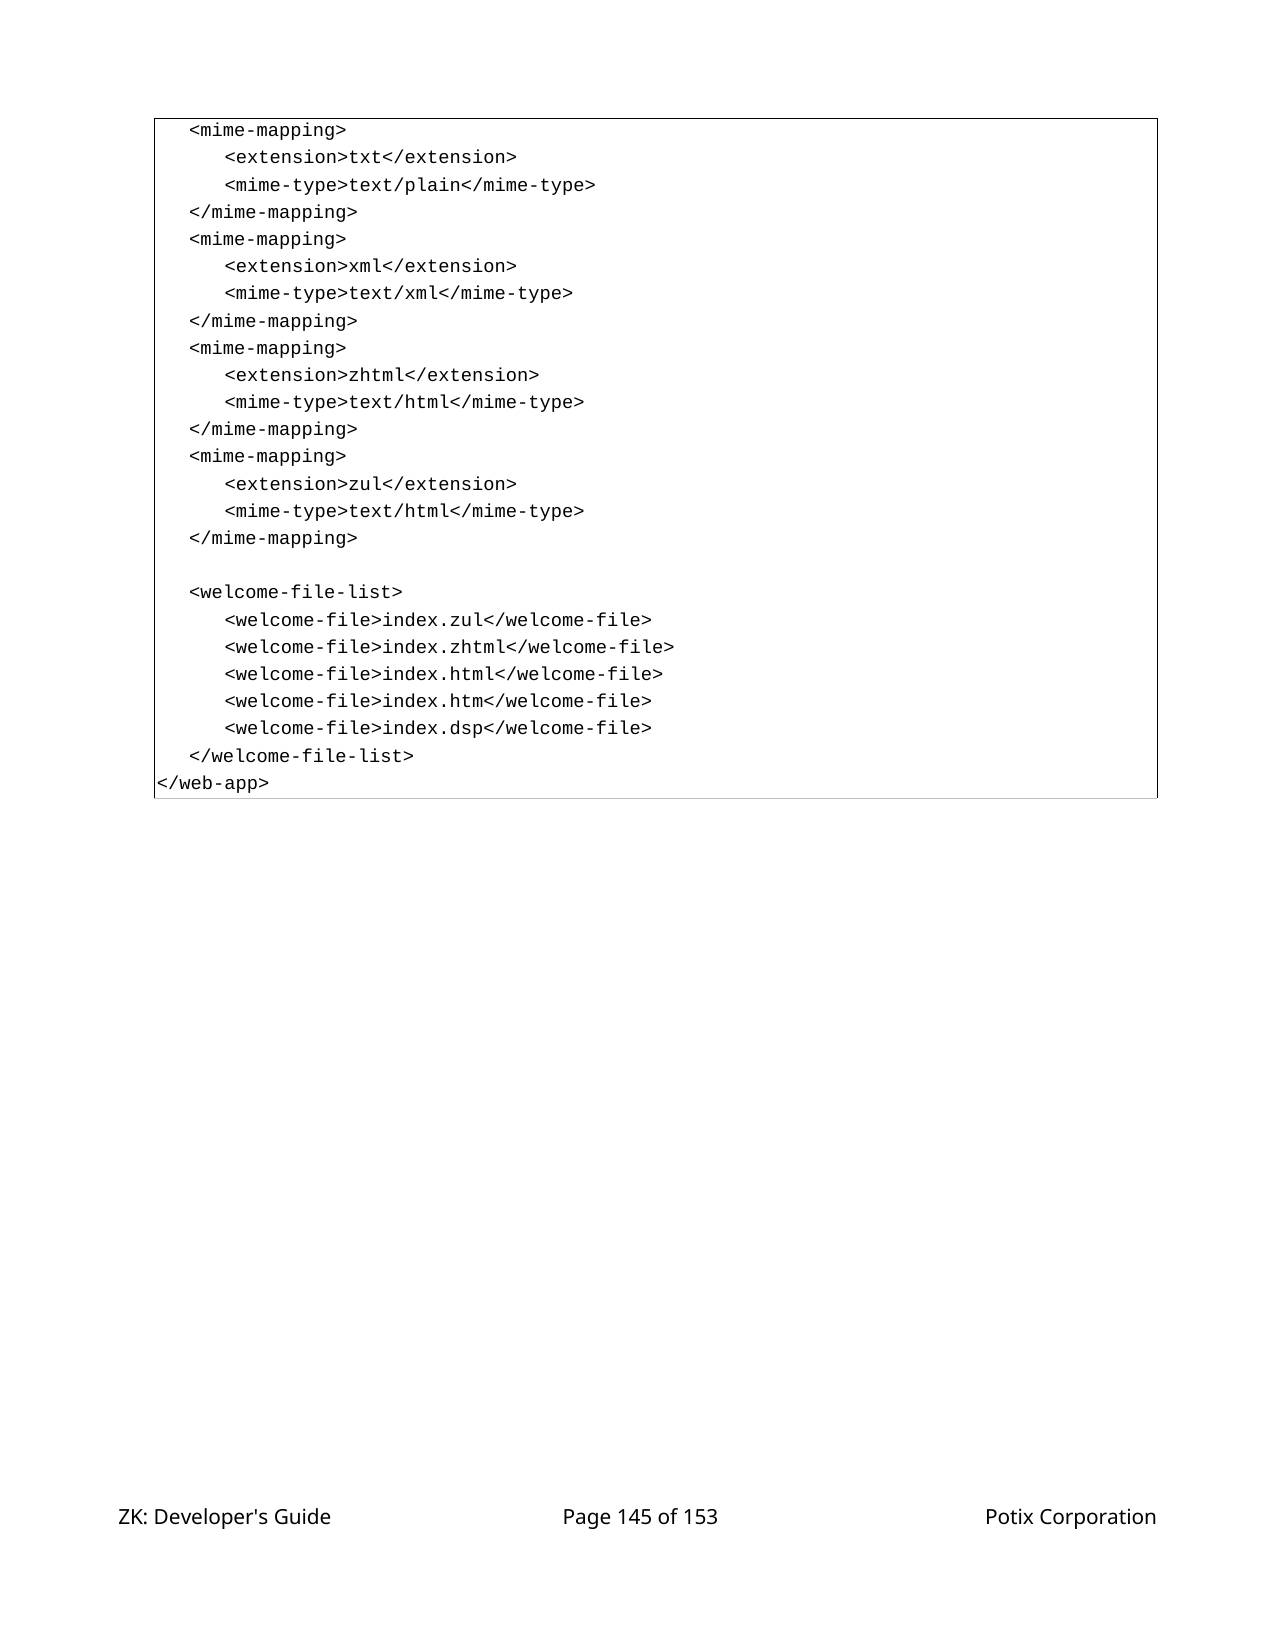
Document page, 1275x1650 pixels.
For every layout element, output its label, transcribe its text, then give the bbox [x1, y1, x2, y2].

text <welcome-file-list> [155, 580, 1157, 604]
text <extension>xml</extension> [155, 254, 1157, 278]
text <welcome-file>index.html</welcome-file> [155, 662, 1157, 686]
text </mime-mapping> [155, 308, 1157, 333]
text <mime-mapping> [155, 444, 1157, 469]
text <mime-type>text/plain</mime-type> [155, 172, 1157, 197]
text <extension>txt</extension> [155, 145, 1157, 169]
text <welcome-file>index.dsp</welcome-file> [155, 716, 1157, 741]
text <mime-type>text/html</mime-type> [155, 499, 1157, 523]
text </web-app> [155, 771, 1157, 798]
text <mime-mapping> [155, 336, 1157, 360]
text <extension>zul</extension> [155, 472, 1157, 496]
text <mime-type>text/html</mime-type> [155, 390, 1157, 414]
text <extension>zhtml</extension> [155, 363, 1157, 387]
text <welcome-file>index.zhtml</welcome-file> [155, 635, 1157, 659]
text </mime-mapping> [155, 200, 1157, 224]
text </mime-mapping> [155, 417, 1157, 441]
text <mime-type>text/xml</mime-type> [155, 281, 1157, 306]
text <mime-mapping> [155, 119, 1157, 142]
text </welcome-file-list> [155, 743, 1157, 768]
text <welcome-file>index.htm</welcome-file> [155, 689, 1157, 713]
text <welcome-file>index.zul</welcome-file> [155, 607, 1157, 632]
text <mime-mapping> [155, 227, 1157, 251]
text </mime-mapping> [155, 526, 1157, 550]
